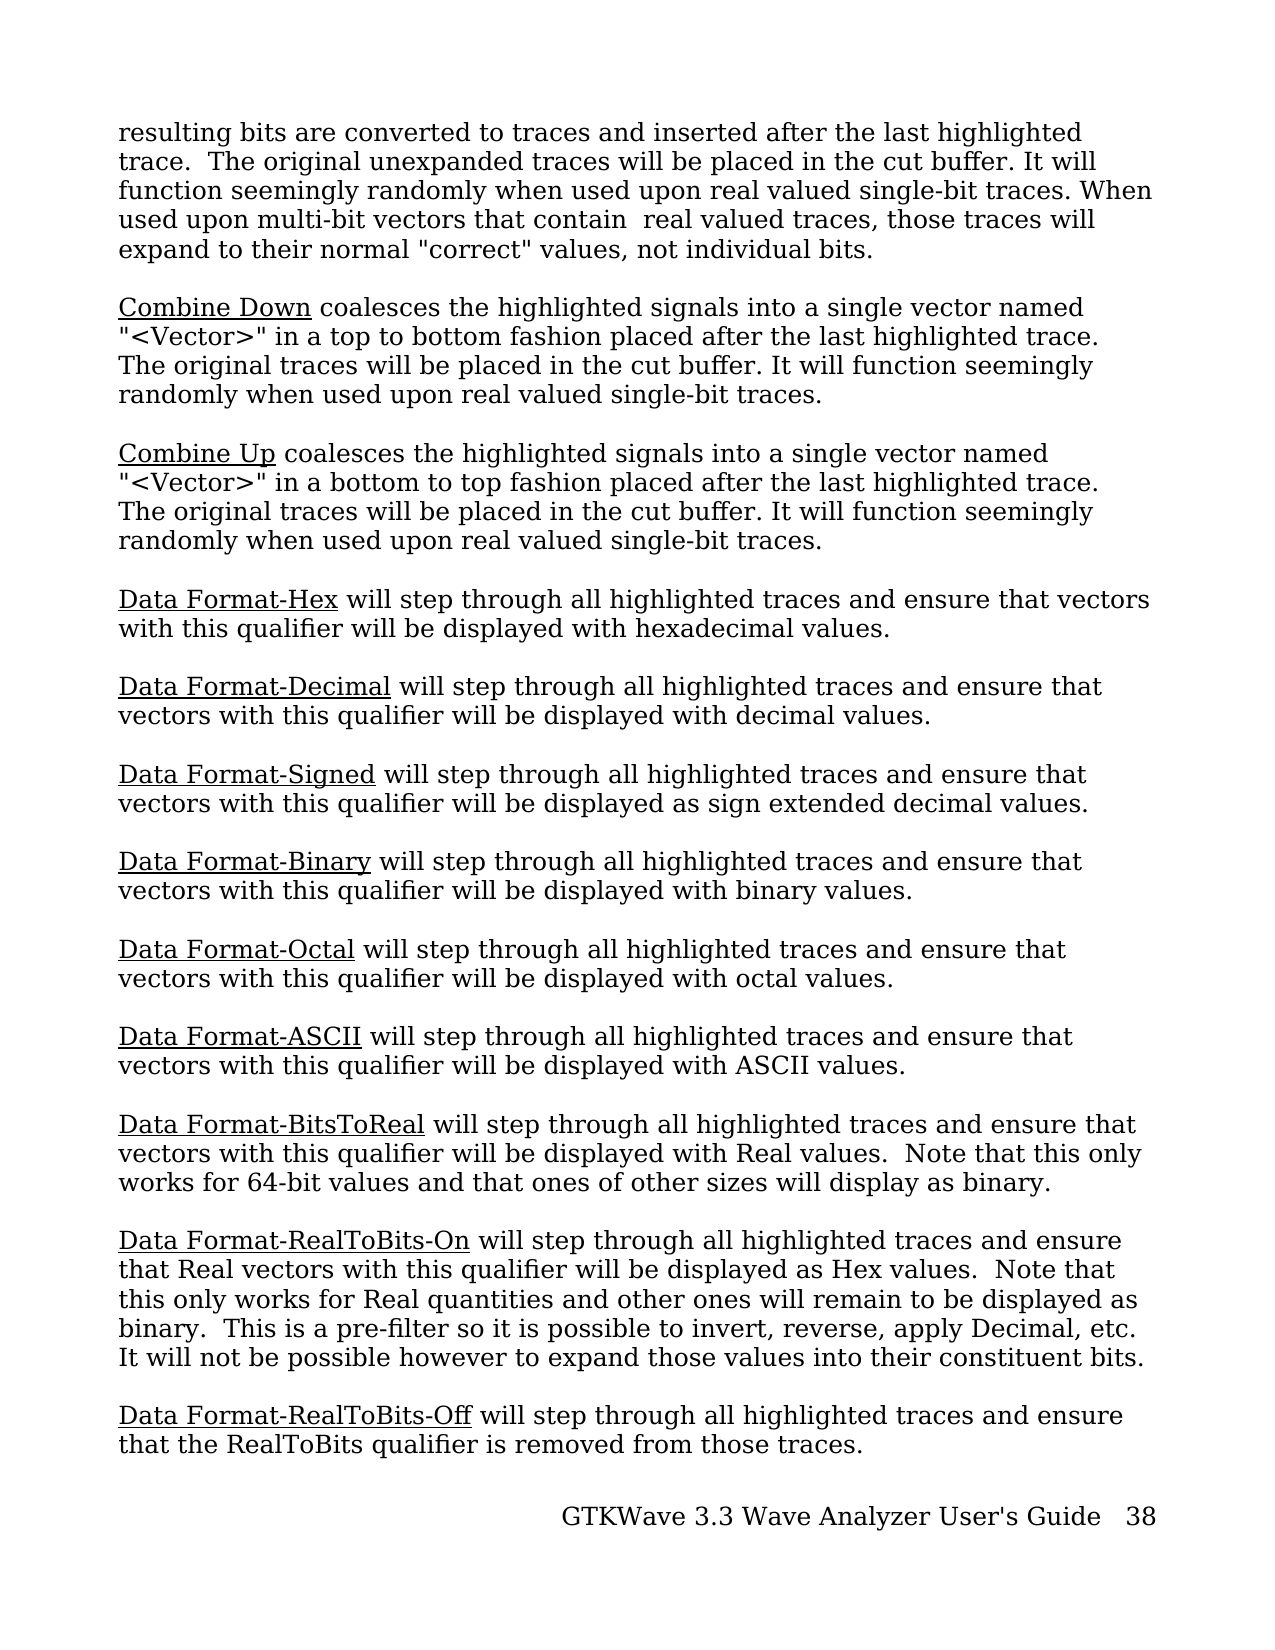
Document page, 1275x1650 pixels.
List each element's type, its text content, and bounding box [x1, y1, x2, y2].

text Data Format-Octal will step through all highlighted traces and ensure that vectors with this qualifier will be displayed with octal values. [118, 935, 1157, 993]
text Data Format-Decimal will step through all highlighted traces and ensure that vectors with this qualifier will be displayed with decimal values. [118, 672, 1157, 731]
text Data Format-Signed will step through all highlighted traces and ensure that vectors with this qualifier will be displayed as sign extended decimal values. [118, 760, 1157, 818]
text resulting bits are converted to traces and inserted after the last highlighted trace. The original unexpanded traces will be placed in the cut buffer. It will function seemingly randomly when used upon real valued single-bit traces. When used upon multi-bit vectors that contain real valued traces, those traces will expand to their normal "correct" values, not individual bits. [118, 118, 1157, 264]
text Combine Up coalesces the highlighted signals into a single vector named "<Vector>" in a bottom to top fashion placed after the last highlighted trace. The original traces will be placed in the cut buffer. It will function seemingly randomly when used upon real valued single-bit traces. [118, 439, 1157, 556]
text Data Format-RealToBits-Off will step through all highlighted traces and ensure that the RealToBits qualifier is removed from those traces. [118, 1401, 1157, 1460]
text Data Format-Hex will step through all highlighted traces and ensure that vectors with this qualifier will be displayed with hexadecimal values. [118, 585, 1157, 643]
text Data Format-RealToBits-On will step through all highlighted traces and ensure that Real vectors with this qualifier will be displayed as Hex values. Note that this only works for Real quantities and other ones will remain to be displayed as binary. This is a pre-filter so it is possible to invert, reverse, apply Decimal, etc. It will not be possible however to expand those values into their constituent bits. [118, 1226, 1157, 1372]
text Combine Down coalesces the highlighted signals into a single vector named "<Vector>" in a top to bottom fashion placed after the last highlighted trace. The original traces will be placed in the cut buffer. It will function seemingly randomly when used upon real valued single-bit traces. [118, 293, 1157, 410]
text Data Format-ASCII will step through all highlighted traces and ensure that vectors with this qualifier will be displayed with ASCII values. [118, 1022, 1157, 1081]
text Data Format-Binary will step through all highlighted traces and ensure that vectors with this qualifier will be displayed with binary values. [118, 847, 1157, 906]
text Data Format-BitsToReal will step through all highlighted traces and ensure that vectors with this qualifier will be displayed with Real values. Note that this only works for 64-bit values and that ones of other sizes will display as binary. [118, 1110, 1157, 1197]
